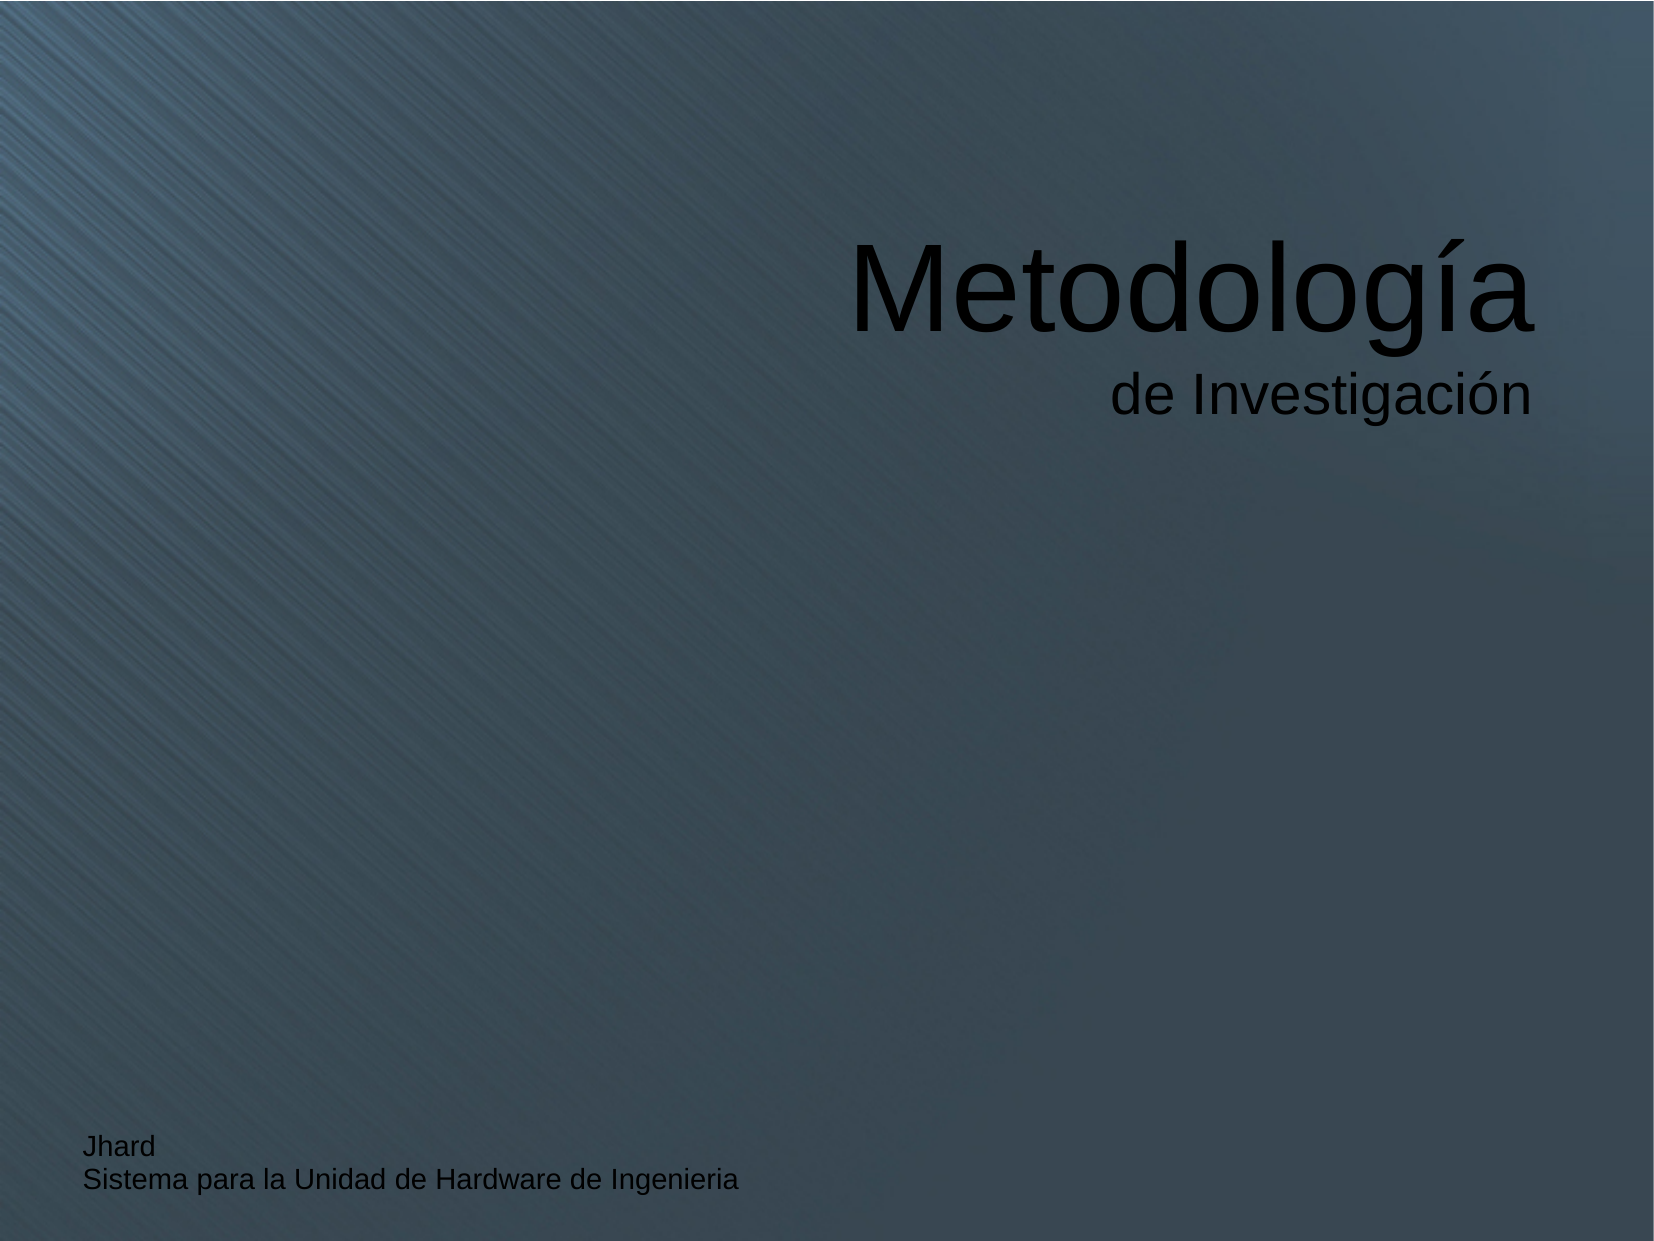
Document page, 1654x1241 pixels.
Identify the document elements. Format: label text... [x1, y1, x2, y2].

picture [0, 1, 1654, 1241]
text_box de Investigación [603, 354, 1548, 435]
title Metodología [295, 191, 1536, 384]
